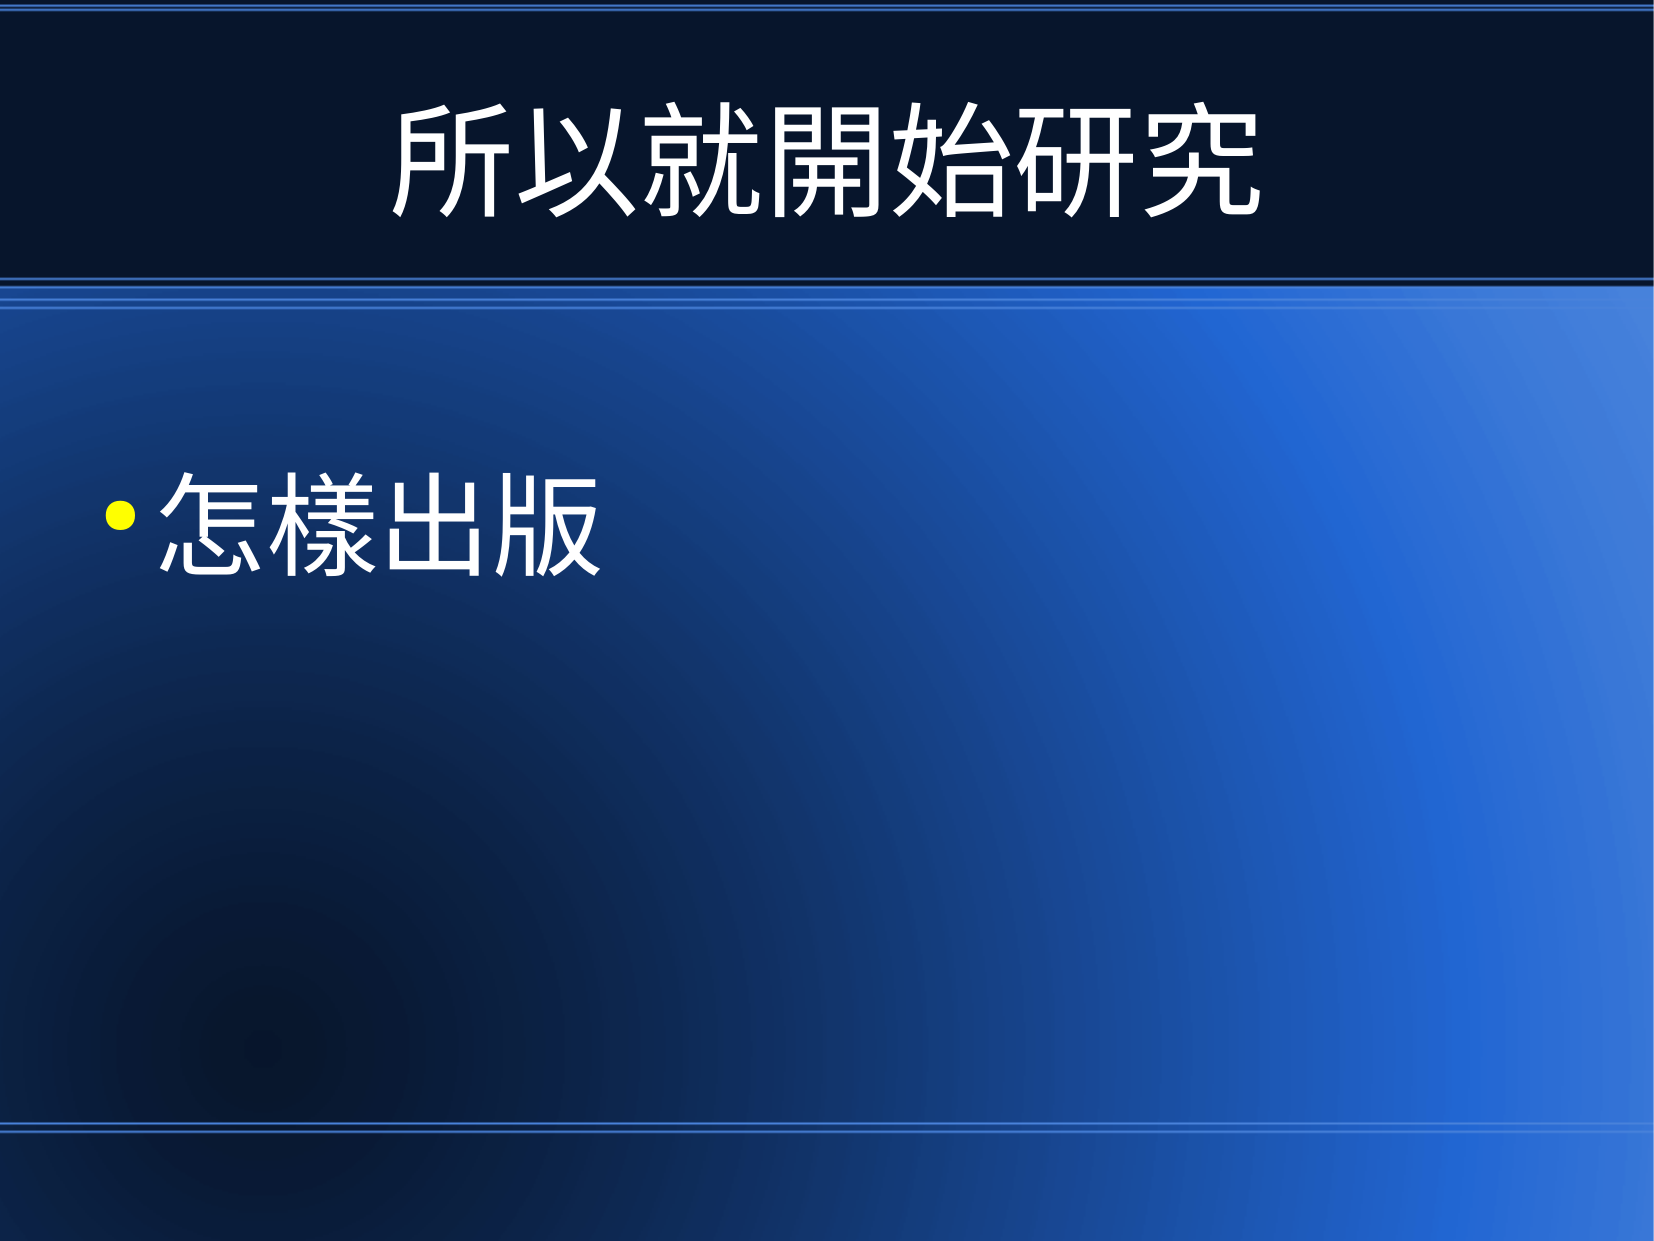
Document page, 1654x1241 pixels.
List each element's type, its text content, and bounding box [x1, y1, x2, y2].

picture [0, 0, 1654, 1241]
title 所以就開始研究 [82, 49, 1571, 257]
list 怎樣出版 [82, 355, 1571, 1241]
